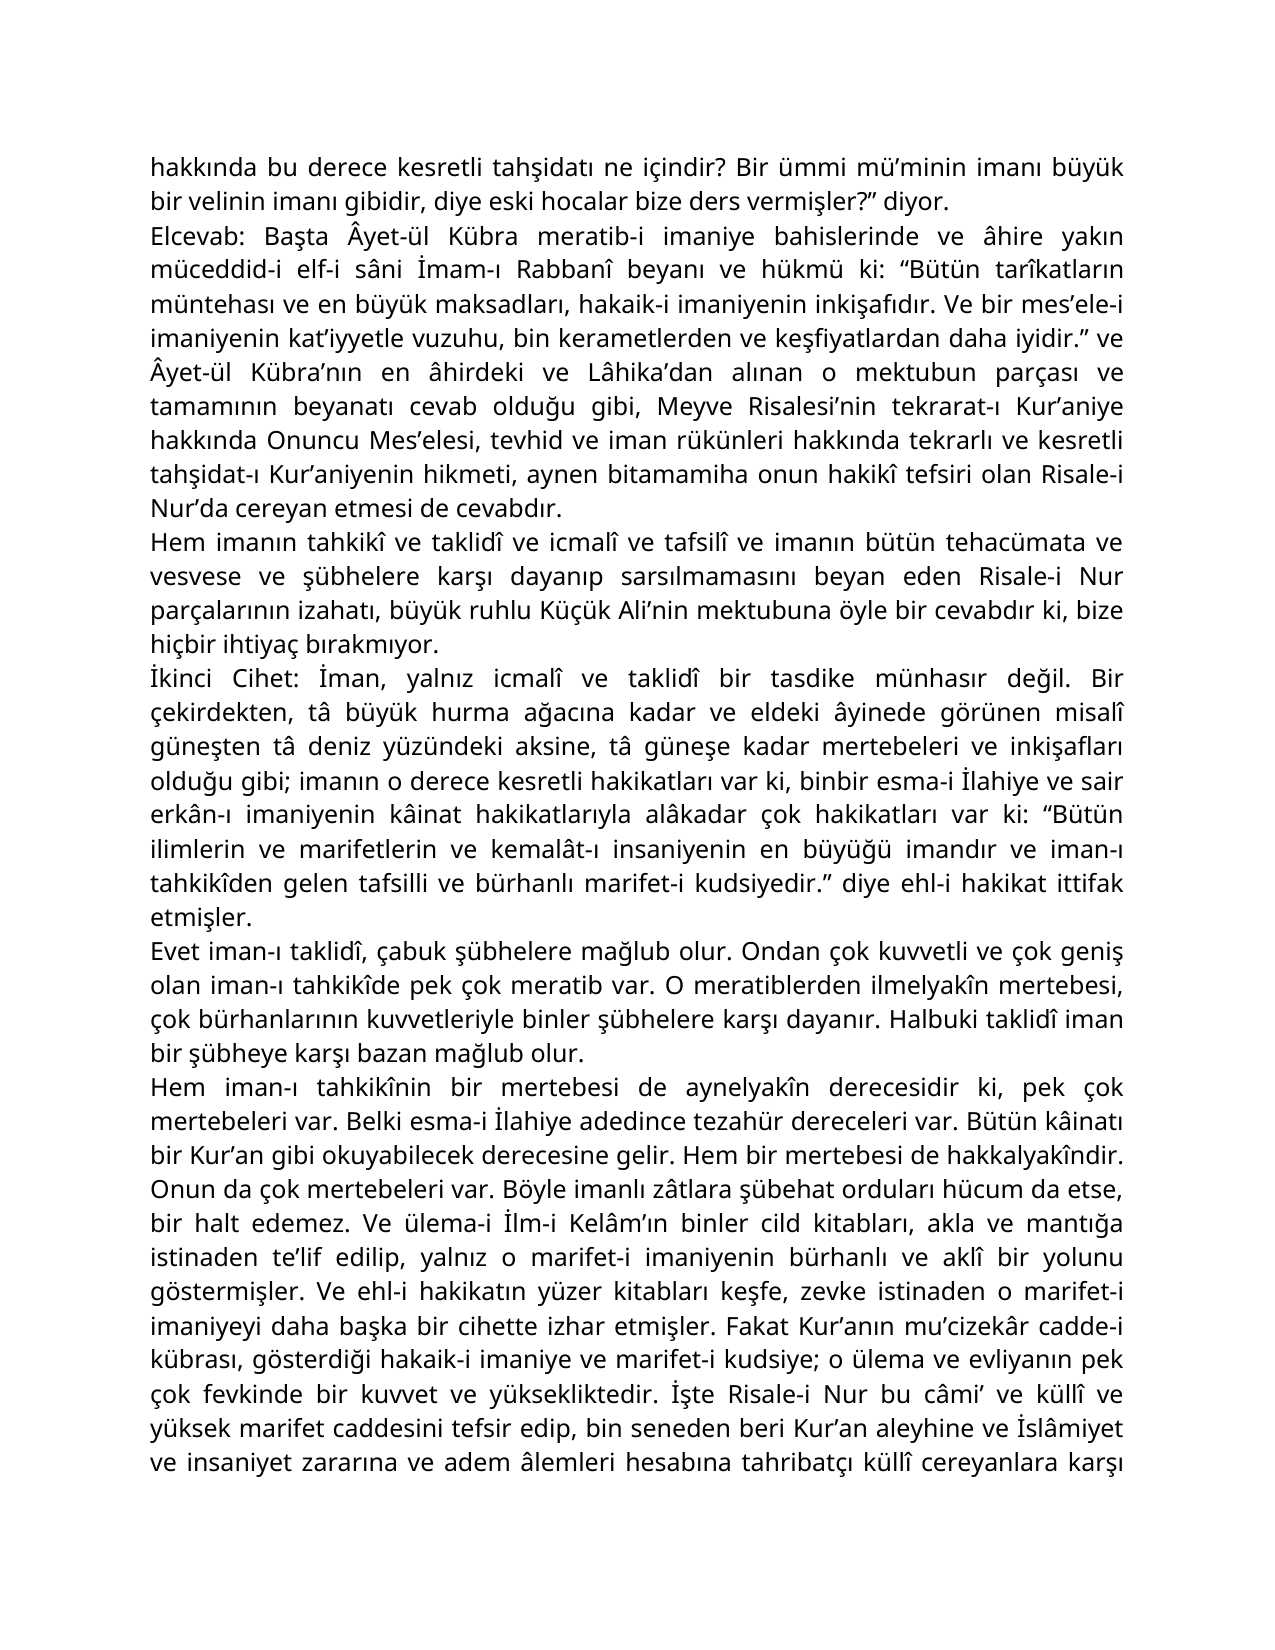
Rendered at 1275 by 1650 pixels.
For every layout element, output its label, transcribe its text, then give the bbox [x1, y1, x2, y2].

text hakkında bu derece kesretli tahşidatı ne içindir? Bir ümmi mü’minin imanı büyük bir velinin imanı gibidir, diye eski hocalar bize ders vermişler?” diyor. [150, 150, 1125, 218]
text Hem iman-ı tahkikînin bir mertebesi de aynelyakîn derecesidir ki, pek çok mertebeleri var. Belki esma-i İlahiye adedince tezahür dereceleri var. Bütün kâinatı bir Kur’an gibi okuyabilecek derecesine gelir. Hem bir mertebesi de hakkalyakîndir. Onun da çok mertebeleri var. Böyle imanlı zâtlara şübehat orduları hücum da etse, bir halt edemez. Ve ülema-i İlm-i Kelâm’ın binler cild kitabları, akla ve mantığa istinaden te’lif edilip, yalnız o marifet-i imaniyenin bürhanlı ve aklî bir yolunu göstermişler. Ve ehl-i hakikatın yüzer kitabları keşfe, zevke istinaden o marifet-i imaniyeyi daha başka bir cihette izhar etmişler. Fakat Kur’anın mu’cizekâr cadde-i kübrası, gösterdiği hakaik-i imaniye ve marifet-i kudsiye; o ülema ve evliyanın pek çok fevkinde bir kuvvet ve yüksekliktedir. İşte Risale-i Nur bu câmi’ ve küllî ve yüksek marifet caddesini tefsir edip, bin seneden beri Kur’an aleyhine ve İslâmiyet ve insaniyet zararına ve adem âlemleri hesabına tahribatçı küllî cereyanlara karşı [150, 1070, 1125, 1478]
text Elcevab: Başta Âyet-ül Kübra meratib-i imaniye bahislerinde ve âhire yakın müceddid-i elf-i sâni İmam-ı Rabbanî beyanı ve hükmü ki: “Bütün tarîkatların müntehası ve en büyük maksadları, hakaik-i imaniyenin inkişafıdır. Ve bir mes’ele-i imaniyenin kat’iyyetle vuzuhu, bin kerametlerden ve keşfiyatlardan daha iyidir.” ve Âyet-ül Kübra’nın en âhirdeki ve Lâhika’dan alınan o mektubun parçası ve tamamının beyanatı cevab olduğu gibi, Meyve Risalesi’nin tekrarat-ı Kur’aniye hakkında Onuncu Mes’elesi, tevhid ve iman rükünleri hakkında tekrarlı ve kesretli tahşidat-ı Kur’aniyenin hikmeti, aynen bitamamiha onun hakikî tefsiri olan Risale-i Nur’da cereyan etmesi de cevabdır. [150, 218, 1125, 525]
text Evet iman-ı taklidî, çabuk şübhelere mağlub olur. Ondan çok kuvvetli ve çok geniş olan iman-ı tahkikîde pek çok meratib var. O meratiblerden ilmelyakîn mertebesi, çok bürhanlarının kuvvetleriyle binler şübhelere karşı dayanır. Halbuki taklidî iman bir şübheye karşı bazan mağlub olur. [150, 933, 1125, 1070]
text Hem imanın tahkikî ve taklidî ve icmalî ve tafsilî ve imanın bütün tehacümata ve vesvese ve şübhelere karşı dayanıp sarsılmamasını beyan eden Risale-i Nur parçalarının izahatı, büyük ruhlu Küçük Ali’nin mektubuna öyle bir cevabdır ki, bize hiçbir ihtiyaç bırakmıyor. [150, 525, 1125, 661]
text İkinci Cihet: İman, yalnız icmalî ve taklidî bir tasdike münhasır değil. Bir çekirdekten, tâ büyük hurma ağacına kadar ve eldeki âyinede görünen misalî güneşten tâ deniz yüzündeki aksine, tâ güneşe kadar mertebeleri ve inkişafları olduğu gibi; imanın o derece kesretli hakikatları var ki, binbir esma-i İlahiye ve sair erkân-ı imaniyenin kâinat hakikatlarıyla alâkadar çok hakikatları var ki: “Bütün ilimlerin ve marifetlerin ve kemalât-ı insaniyenin en büyüğü imandır ve iman-ı tahkikîden gelen tafsilli ve bürhanlı marifet-i kudsiyedir.” diye ehl-i hakikat ittifak etmişler. [150, 661, 1125, 933]
